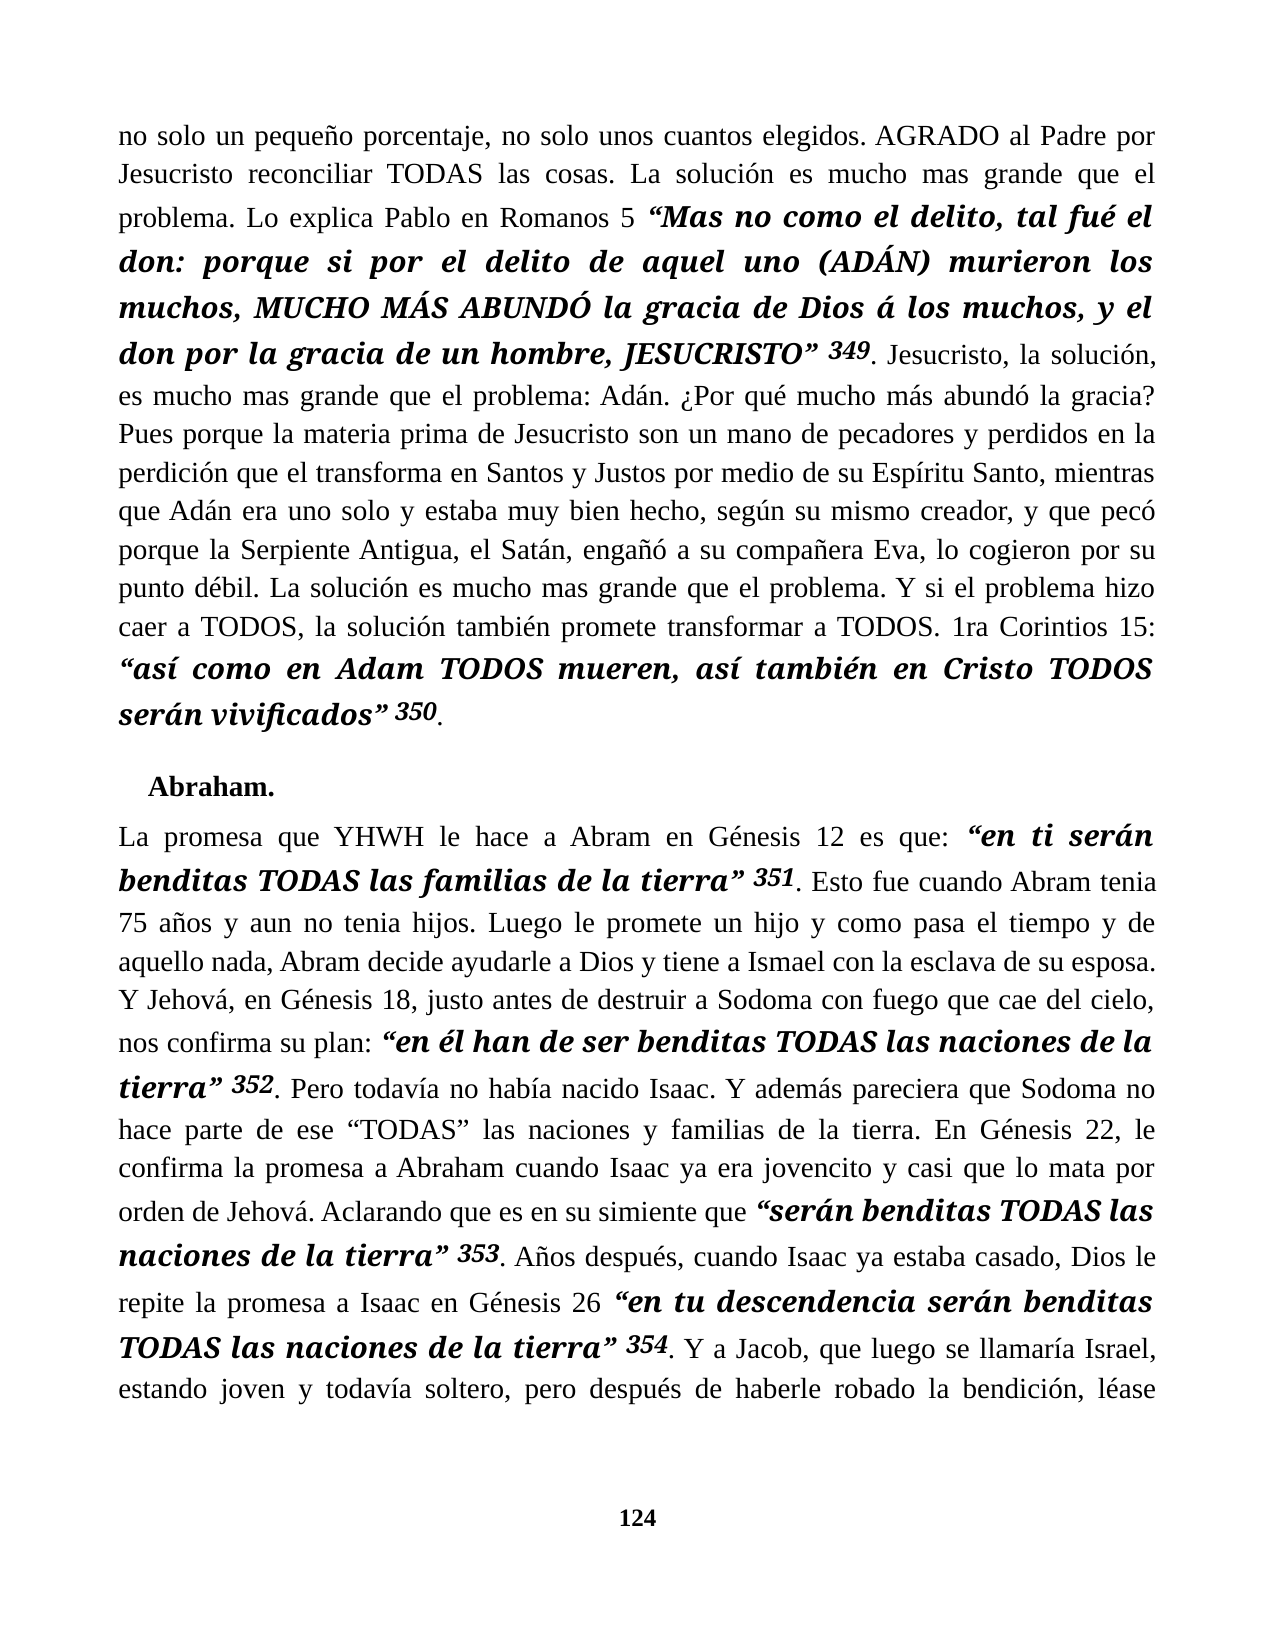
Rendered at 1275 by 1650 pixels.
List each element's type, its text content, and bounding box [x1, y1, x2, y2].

text La promesa que YHWH le hace a Abram en Génesis 12 es que: “en ti serán benditas TODAS las familias de la tierra” . Esto fue cuando Abram tenia 75 años y aun no tenia hijos. Luego le promete un hijo y como pasa el tiempo y de aquello nada, Abram decide ayudarle a Dios y tiene a Ismael con la esclava de su esposa. Y Jehová, en Génesis 18, justo antes de destruir a Sodoma con fuego que cae del cielo, nos confirma su plan: “en él han de ser benditas TODAS las naciones de la tierra” . Pero todavía no había nacido Isaac. Y además pareciera que Sodoma no hace parte de ese “TODAS” las naciones y familias de la tierra. En Génesis 22, le confirma la promesa a Abraham cuando Isaac ya era jovencito y casi que lo mata por orden de Jehová. Aclarando que es en su simiente que “serán benditas TODAS las naciones de la tierra” . Años después, cuando Isaac ya estaba casado, Dios le repite la promesa a Isaac en Génesis 26 “en tu descendencia serán benditas TODAS las naciones de la tierra” . Y a Jacob, que luego se llamaría Israel, estando joven y todavía soltero, pero después de haberle robado la bendición, léase [118, 815, 1157, 1405]
subtitle Abraham. [148, 769, 1157, 802]
text no solo un pequeño porcentaje, no solo unos cuantos elegidos. AGRADO al Padre por Jesucristo reconciliar TODAS las cosas. La solución es mucho mas grande que el problema. Lo explica Pablo en Romanos 5 “Mas no como el delito, tal fué el don: porque si por el delito de aquel uno (ADÁN) murieron los muchos, MUCHO MÁS ABUNDÓ la gracia de Dios á los muchos, y el don por la gracia de un hombre, JESUCRISTO” . Jesucristo, la solución, es mucho mas grande que el problema: Adán. ¿Por qué mucho más abundó la gracia? Pues porque la materia prima de Jesucristo son un mano de pecadores y perdidos en la perdición que el transforma en Santos y Justos por medio de su Espíritu Santo, mientras que Adán era uno solo y estaba muy bien hecho, según su mismo creador, y que pecó porque la Serpiente Antigua, el Satán, engañó a su compañera Eva, lo cogieron por su punto débil. La solución es mucho mas grande que el problema. Y si el problema hizo caer a TODOS, la solución también promete transformar a TODOS. 1ra Corintios 15: “así como en Adam TODOS mueren, así también en Cristo TODOS serán vivificados” . [118, 118, 1157, 734]
